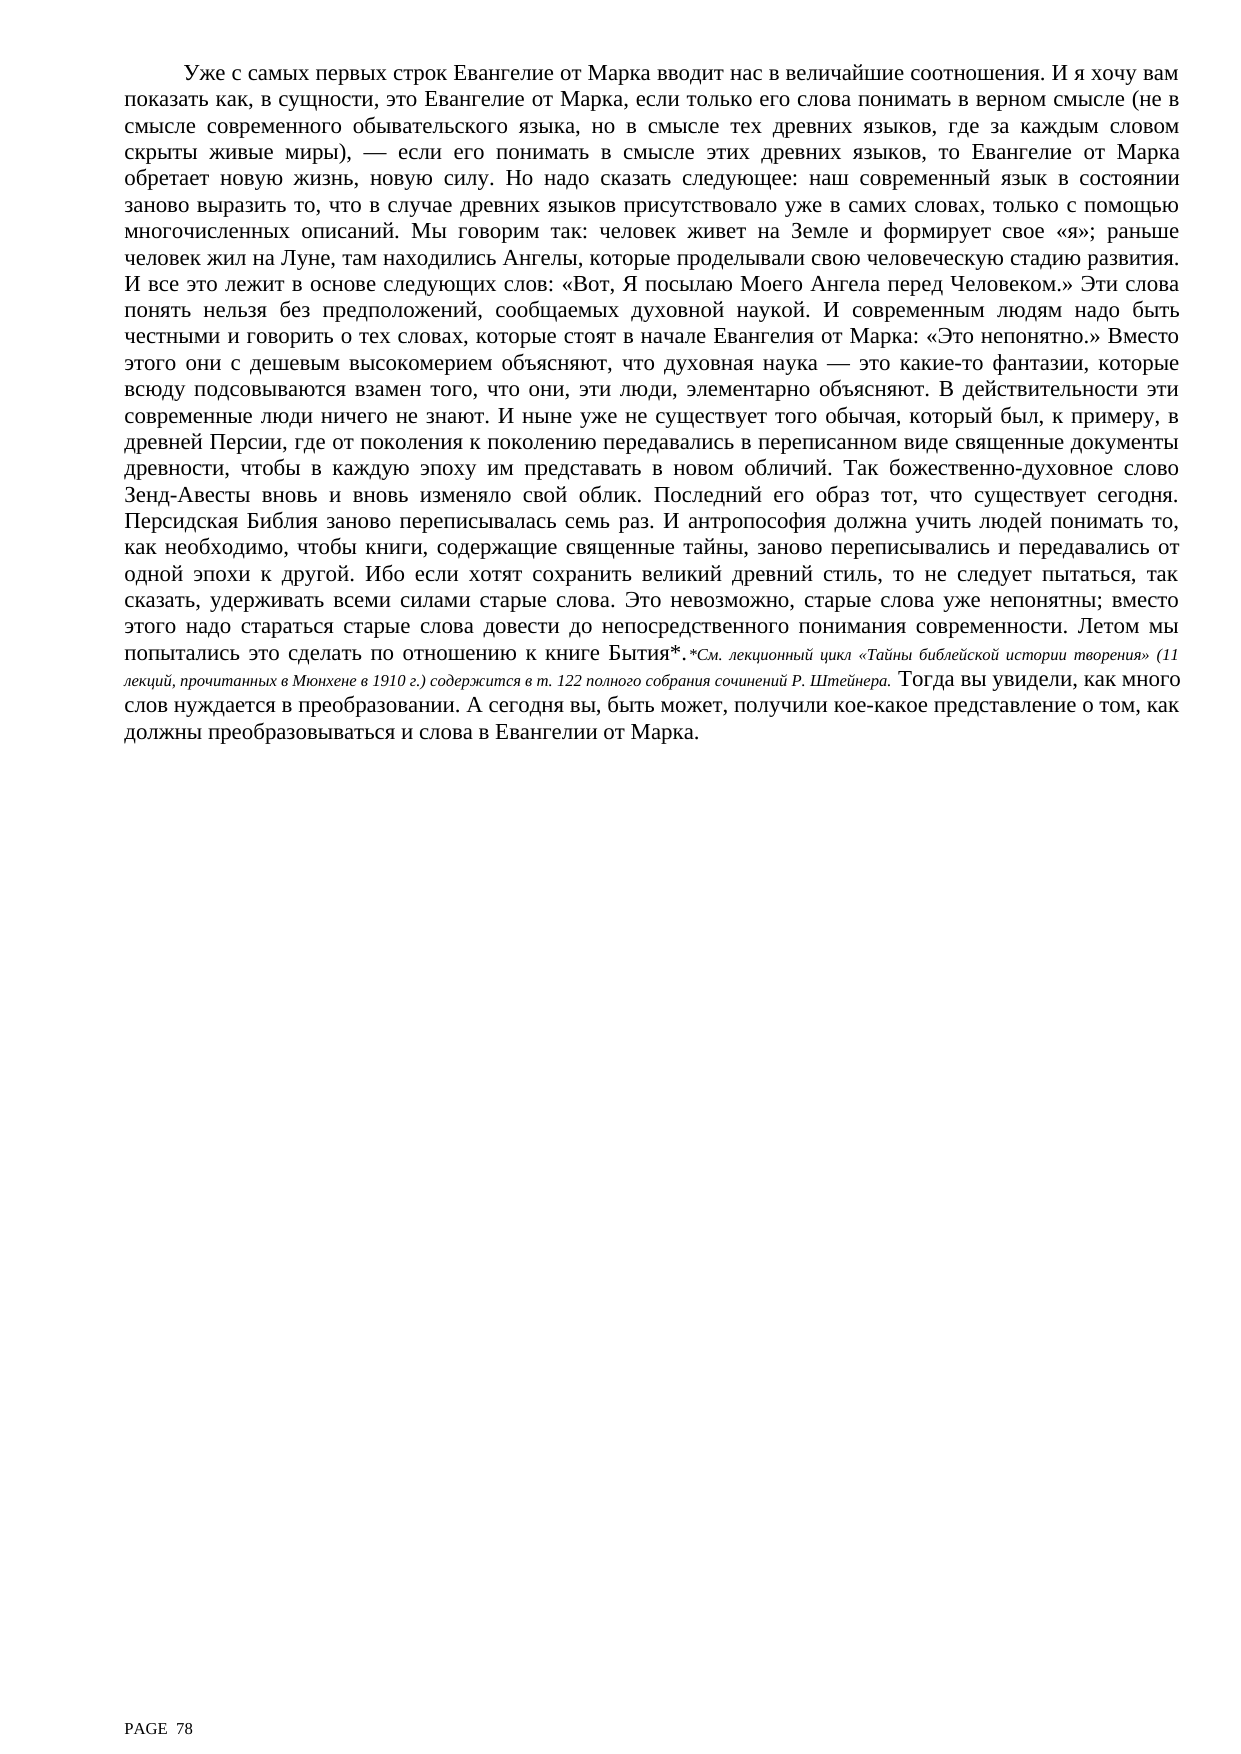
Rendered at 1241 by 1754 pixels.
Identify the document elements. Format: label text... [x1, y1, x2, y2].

text Уже с самых первых строк Евангелие от Марка вводит нас в величайшие соотношения. И я хочу вам показать как, в сущности, это Евангелие от Марка, если только его слова понимать в верном смысле (не в смысле современного обывательского языка, но в смысле тех древних языков, где за каждым словом скрыты живые миры), — если его понимать в смысле этих древних языков, то Евангелие от Марка обретает новую жизнь, новую силу. Но надо сказать следующее: наш современный язык в состоянии заново выразить то, что в случае древних языков присутствовало уже в самих словах, только с помощью многочисленных описаний. Мы говорим так: человек живет на Земле и формирует свое «я»; раньше человек жил на Луне, там находились Ангелы, которые проделывали свою человеческую стадию развития. И все это лежит в основе следующих слов: «Вот, Я посылаю Моего Ангела перед Человеком.» Эти слова понять нельзя без предположений, сообщаемых духовной наукой. И современным людям надо быть честными и говорить о тех словах, которые стоят в начале Евангелия от Марка: «Это непонятно.» Вместо этого они с дешевым высокомерием объясняют, что духовная наука — это какие-то фантазии, которые всюду подсовываются взамен того, что они, эти люди, элементарно объясняют. В действительности эти современные люди ничего не знают. И ныне уже не существует того обычая, который был, к примеру, в древней Персии, где от поколения к поколению передавались в переписанном виде священные документы древности, чтобы в каждую эпоху им представать в новом обличий. Так божественно-духовное слово Зенд-Авесты вновь и вновь изменяло свой облик. Последний его образ тот, что существует сегодня. Персидская Библия заново переписывалась семь раз. И антропософия должна учить людей понимать то, как необходимо, чтобы книги, содержащие священные тайны, заново переписывались и передавались от одной эпохи к другой. Ибо если хотят сохранить великий древний стиль, то не следует пытаться, так сказать, удерживать всеми силами старые слова. Это невозможно, старые слова уже непонятны; вместо этого надо стараться старые слова довести до непосредственного понимания современности. Летом мы попытались это сделать по отношению к книге Бытия*.*См. лекционный цикл «Тайны библейской истории творения» (11 лекций, прочитанных в Мюнхене в 1910 г.) содержится в т. 122 полного собрания сочинений Р. Штейнера. Тогда вы увидели, как много слов нуждается в преобразовании. А сегодня вы, быть может, получили кое-какое представление о том, как должны преобразовываться и слова в Евангелии от Марка. [124, 59, 1181, 744]
